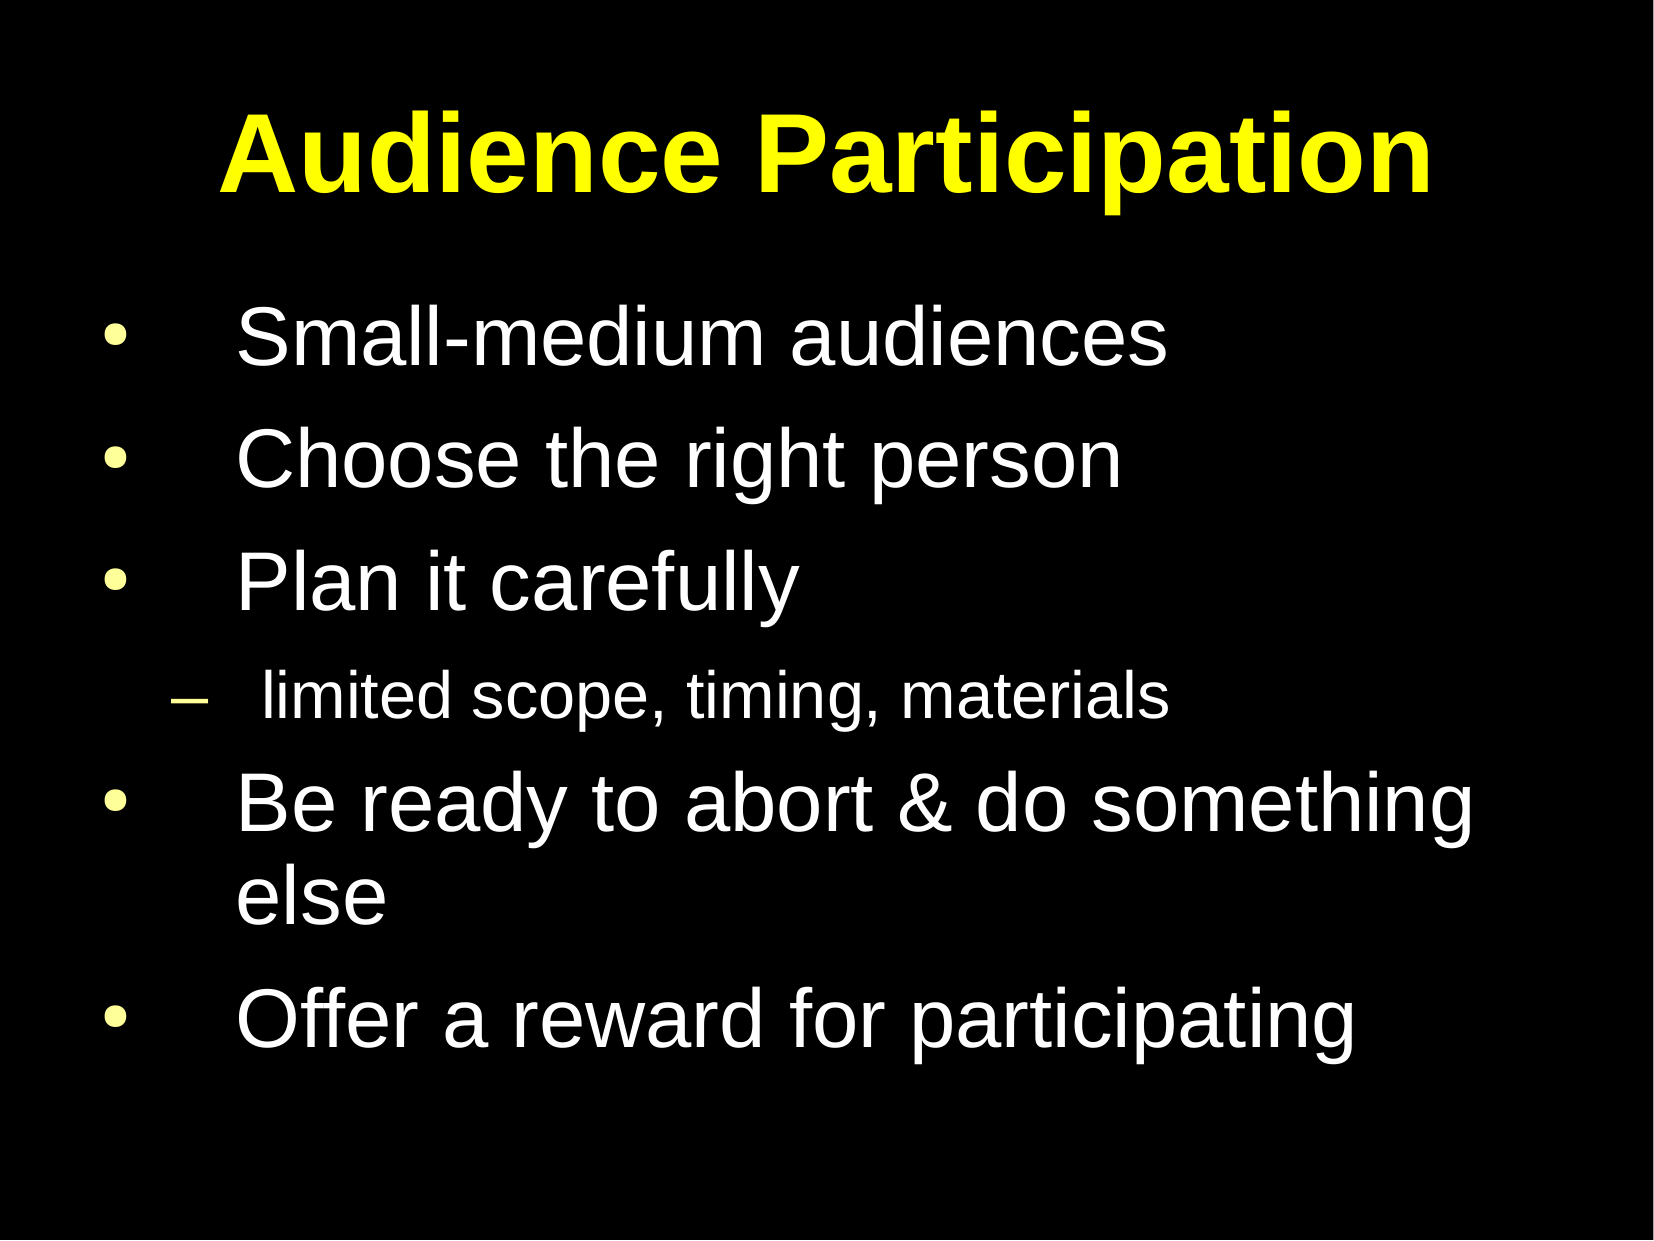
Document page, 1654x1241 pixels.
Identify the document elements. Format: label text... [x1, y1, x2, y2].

title Audience Participation [82, 49, 1571, 257]
list Small-medium audiences Choose the right person Plan it carefully limited scope, timing, materials Be ready to abort & do something else Offer a reward for participating [82, 290, 1571, 1109]
